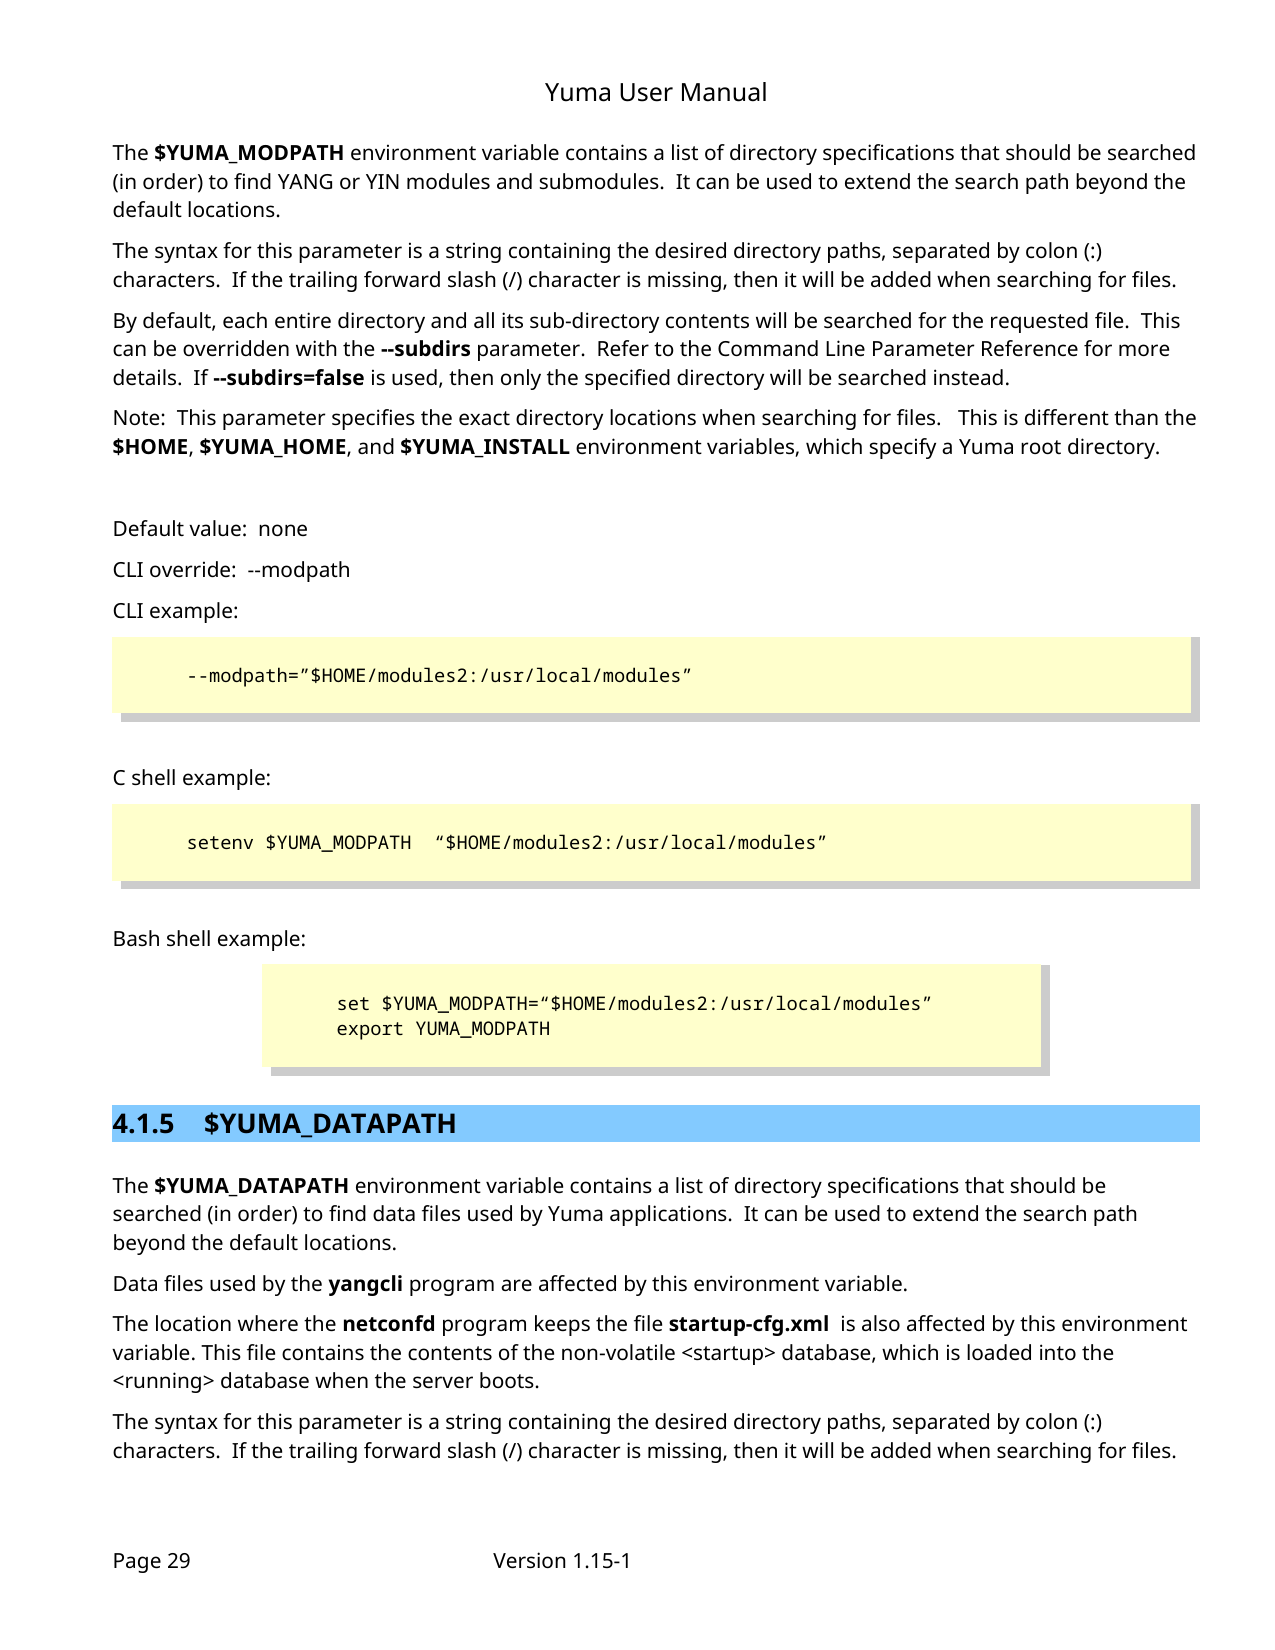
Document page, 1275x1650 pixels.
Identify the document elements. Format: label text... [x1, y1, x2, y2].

text Default value: none [112, 514, 1200, 542]
text By default, each entire directory and all its sub-directory contents will be searched for the requested file. This can be overridden with the --subdirs parameter. Refer to the Command Line Parameter Reference for more details. If --subdirs=false is used, then only the specified directory will be searched instead. [112, 306, 1200, 391]
text Bash shell example: [112, 924, 1200, 952]
text --modpath=”$HOME/modules2:/usr/local/modules” [112, 637, 1191, 713]
text setenv $YUMA_MODPATH “$HOME/modules2:/usr/local/modules” [112, 804, 1191, 881]
text The $YUMA_DATAPATH environment variable contains a list of directory specifications that should be searched (in order) to find data files used by Yuma applications. It can be used to extend the search path beyond the default locations. [112, 1171, 1200, 1256]
text CLI override: --modpath [112, 555, 1200, 583]
text The syntax for this parameter is a string containing the desired directory paths, separated by colon (:) characters. If the trailing forward slash (/) character is missing, then it will be added when searching for files. [112, 1407, 1200, 1464]
text Note: This parameter specifies the exact directory locations when searching for files. This is different than the $HOME, $YUMA_HOME, and $YUMA_INSTALL environment variables, which specify a Yuma root directory. [112, 403, 1200, 460]
text The location where the netconfd program keeps the file startup-cfg.xml is also affected by this environment variable. This file contains the contents of the non-volatile <startup> database, which is loaded into the <running> database when the server boots. [112, 1309, 1200, 1395]
text C shell example: [112, 763, 1200, 792]
text The $YUMA_MODPATH environment variable contains a list of directory specifications that should be searched (in order) to find YANG or YIN modules and submodules. It can be used to extend the search path beyond the default locations. [112, 138, 1200, 224]
text The syntax for this parameter is a string containing the desired directory paths, separated by colon (:) characters. If the trailing forward slash (/) character is missing, then it will be added when searching for files. [112, 236, 1200, 293]
text Data files used by the yangcli program are affected by this environment variable. [112, 1269, 1200, 1297]
text CLI example: [112, 596, 1200, 624]
subtitle $YUMA_DATAPATH [112, 1105, 1200, 1142]
text set $YUMA_MODPATH=“$HOME/modules2:/usr/local/modules” export YUMA_MODPATH [262, 964, 1041, 1067]
